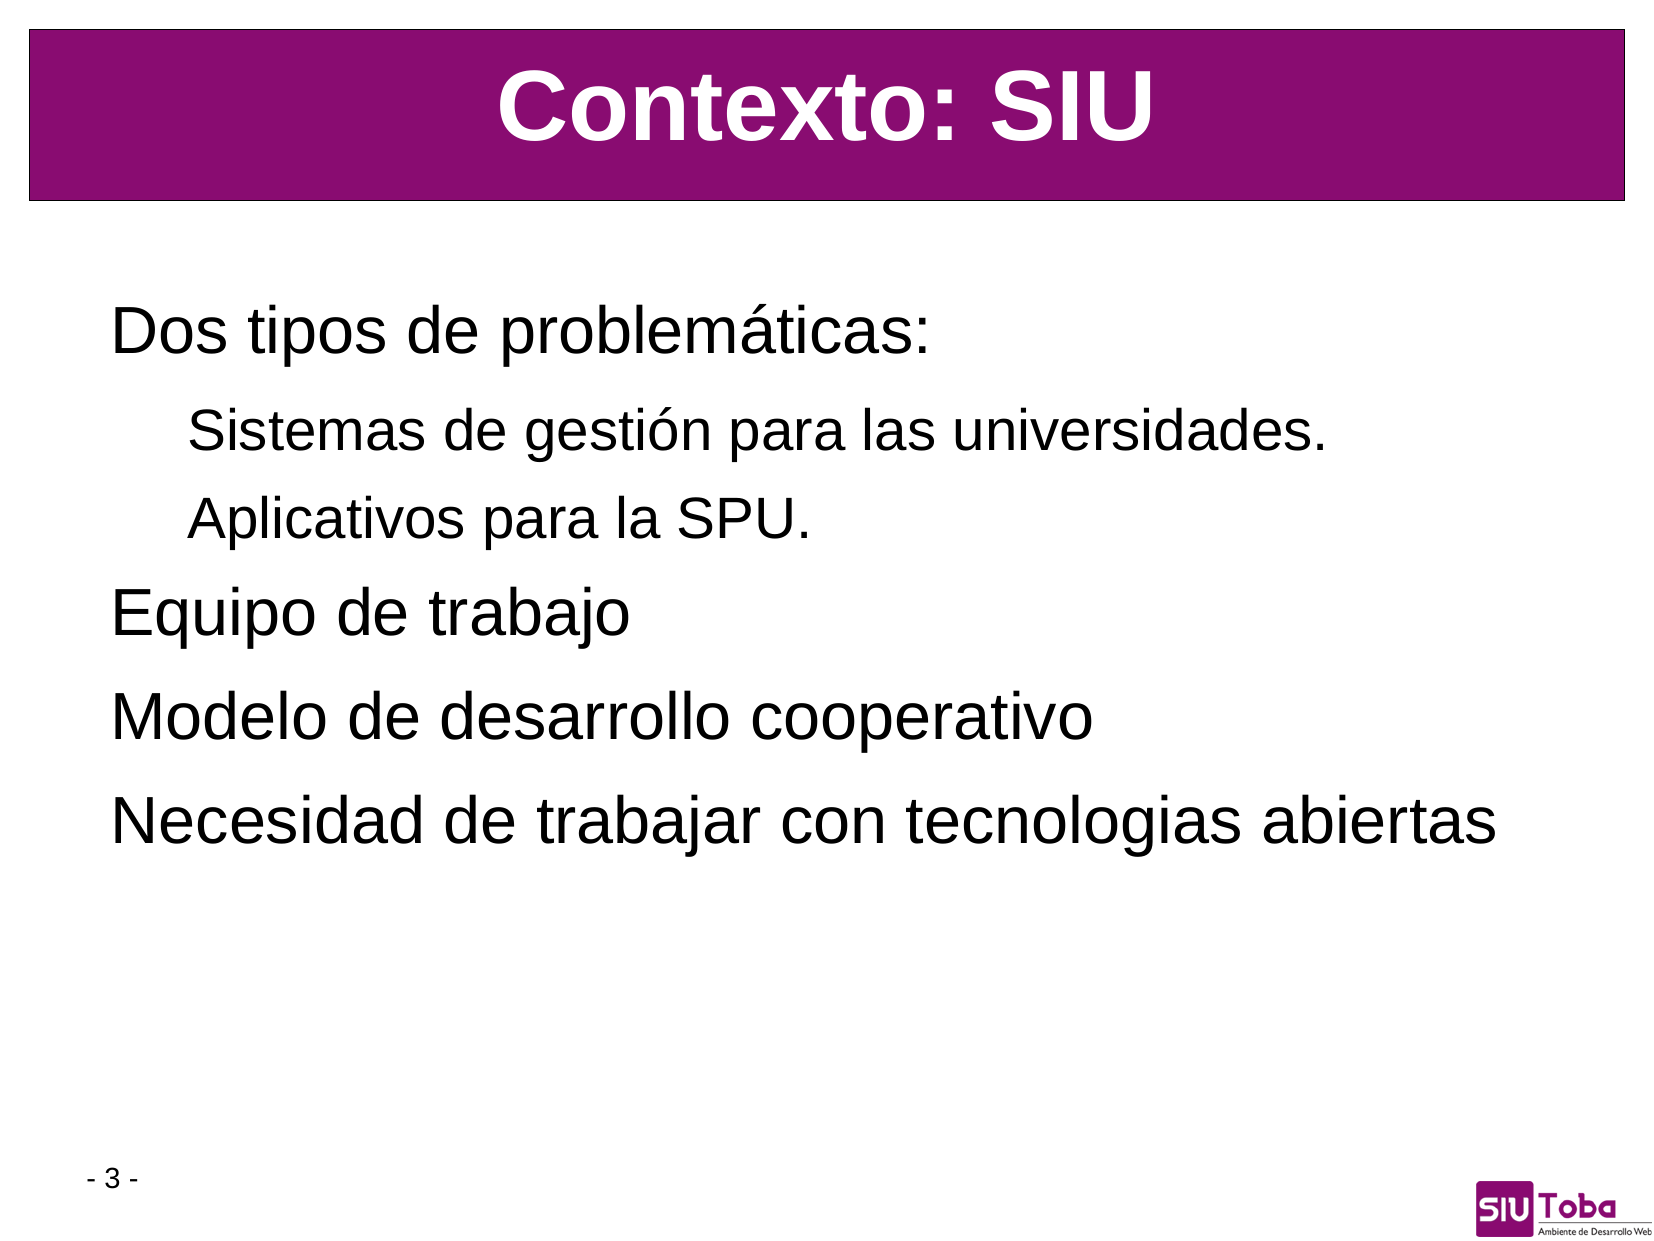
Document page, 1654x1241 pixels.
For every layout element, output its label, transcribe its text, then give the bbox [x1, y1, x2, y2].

list Dos tipos de problemáticas: Sistemas de gestión para las universidades. Aplicativos para la SPU. Equipo de trabajo Modelo de desarrollo cooperativo Necesidad de trabajar con tecnologias abiertas [92, 293, 1576, 1241]
picture [1576, 1181, 1652, 1237]
title Contexto: SIU [59, 47, 1595, 166]
